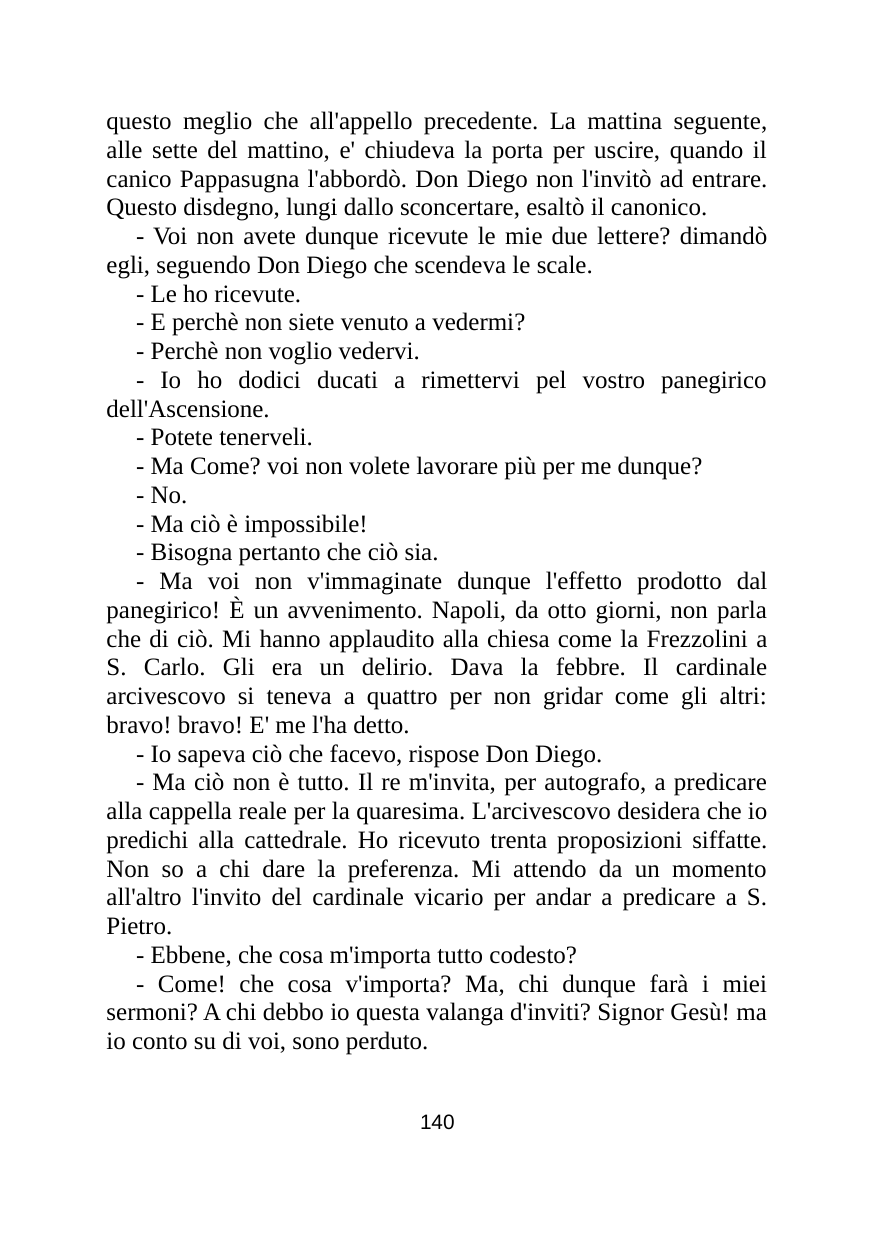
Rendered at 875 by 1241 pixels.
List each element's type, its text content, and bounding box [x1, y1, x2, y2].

text - Ma ciò non è tutto. Il re m'invita, per autografo, a predicare alla cappella reale per la quaresima. L'arcivescovo desidera che io predichi alla cattedrale. Ho ricevuto trenta proposizioni siffatte. Non so a chi dare la preferenza. Mi attendo da un momento all'altro l'invito del cardinale vicario per andar a predicare a S. Pietro. [106, 767, 768, 940]
text - Bisogna pertanto che ciò sia. [106, 537, 768, 566]
text - Ma ciò è impossibile! [106, 509, 768, 537]
text - No. [106, 480, 768, 509]
text - Voi non avete dunque ricevute le mie due lettere? dimandò egli, seguendo Don Diego che scendeva le scale. [106, 221, 768, 279]
text - Perchè non voglio vedervi. [106, 336, 768, 365]
text - Le ho ricevute. [106, 279, 768, 307]
text - E perchè non siete venuto a vedermi? [106, 307, 768, 336]
text questo meglio che all'appello precedente. La mattina seguente, alle sette del mattino, e' chiudeva la porta per uscire, quando il canico Pappasugna l'abbordò. Don Diego non l'invitò ad entrare. Questo disdegno, lungi dallo sconcertare, esaltò il canonico. [106, 106, 768, 221]
text - Ma voi non v'immaginate dunque l'effetto prodotto dal panegirico! È un avvenimento. Napoli, da otto giorni, non parla che di ciò. Mi hanno applaudito alla chiesa come la Frezzolini a S. Carlo. Gli era un delirio. Dava la febbre. Il cardinale arcivescovo si teneva a quattro per non gridar come gli altri: bravo! bravo! E' me l'ha detto. [106, 566, 768, 739]
text - Ebbene, che cosa m'importa tutto codesto? [106, 940, 768, 969]
text - Ma Come? voi non volete lavorare più per me dunque? [106, 451, 768, 480]
text - Io sapeva ciò che facevo, rispose Don Diego. [106, 739, 768, 767]
text - Io ho dodici ducati a rimettervi pel vostro panegirico dell'Ascensione. [106, 365, 768, 422]
text - Come! che cosa v'importa? Ma, chi dunque farà i miei sermoni? A chi debbo io questa valanga d'inviti? Signor Gesù! ma io conto su di voi, sono perduto. [106, 969, 768, 1055]
text - Potete tenerveli. [106, 422, 768, 451]
